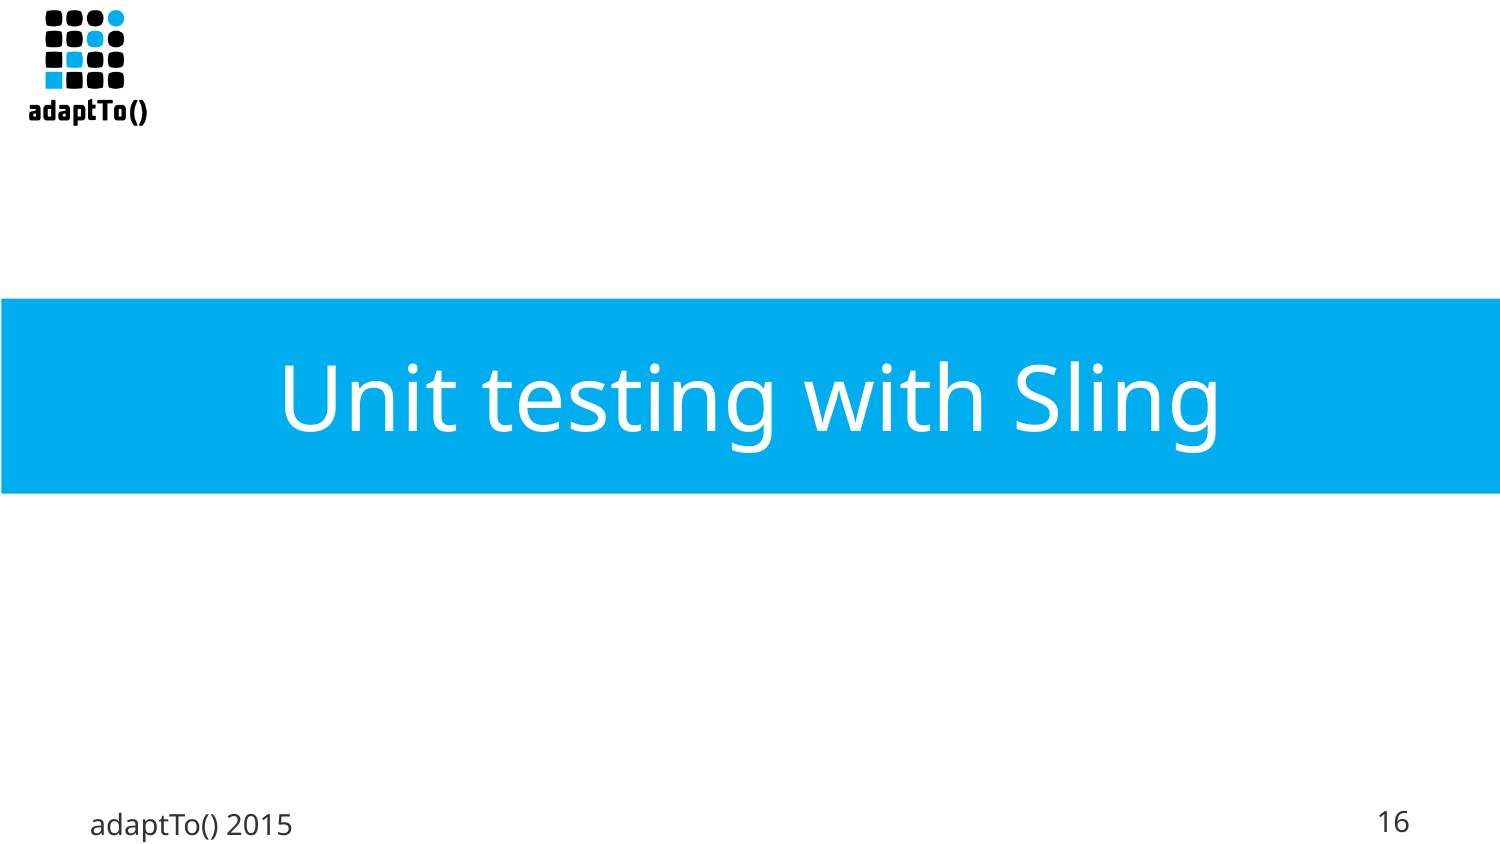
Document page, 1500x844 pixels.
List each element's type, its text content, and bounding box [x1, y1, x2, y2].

picture [27, 6, 148, 127]
title Unit testing with Sling [1, 298, 1500, 494]
